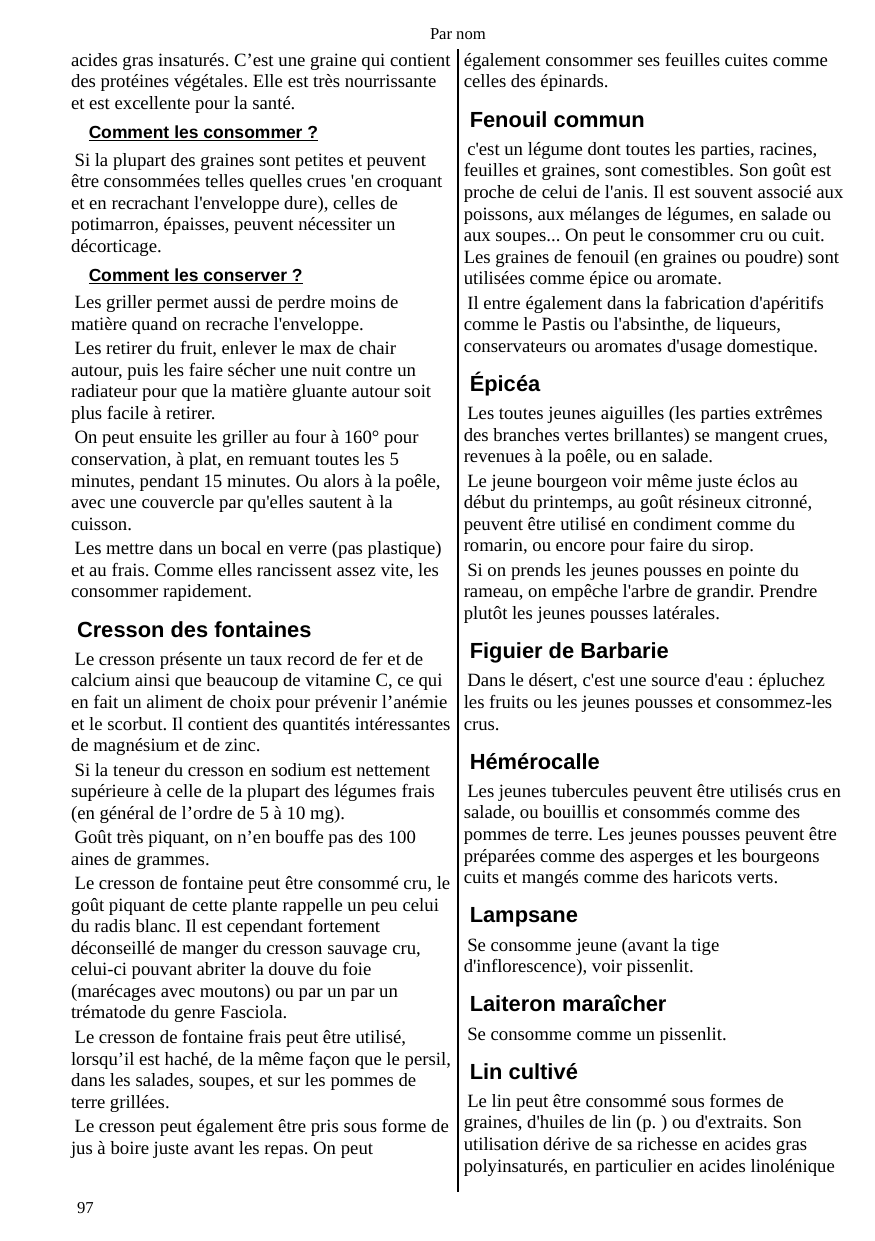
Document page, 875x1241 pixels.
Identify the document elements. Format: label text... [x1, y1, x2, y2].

text Se consomme comme un pissenlit. [463, 1022, 844, 1044]
subtitle Lin cultivé [469, 1059, 844, 1084]
text également consommer ses feuilles cuites comme celles des épinards. [463, 49, 844, 92]
text Si la teneur du cresson en sodium est nettement supérieure à celle de la plupart des légumes frais (en général de l’ordre de 5 à 10 mg). [71, 758, 452, 823]
text Se consomme jeune (avant la tige d'inflorescence), voir pissenlit. [463, 933, 844, 977]
text Dans le désert, c'est une source d'eau : épluchez les fruits ou les jeunes pousses et consommez-les crus. [463, 669, 844, 734]
text Le cresson de fontaine peut être consommé cru, le goût piquant de cette plante rappelle un peu celui du radis blanc. Il est cependant fortement déconseillé de manger du cresson sauvage cru, celui-ci pouvant abriter la douve du foie (marécages avec moutons) ou par un par un trématode du genre Fasciola. [71, 872, 452, 1023]
subtitle Hémérocalle [469, 749, 844, 774]
subtitle Comment les conserver ? [88, 265, 452, 285]
text c'est un légume dont toutes les parties, racines, feuilles et graines, sont comestibles. Son goût est proche de celui de l'anis. Il est souvent associé aux poissons, aux mélanges de légumes, en salade ou aux soupes... On peut le consommer cru ou cuit. Les graines de fenouil (en graines ou poudre) sont utilisées comme épice ou aromate. [463, 138, 844, 289]
text Le jeune bourgeon voir même juste éclos au début du printemps, au goût résineux citronné, peuvent être utilisé en condiment comme du romarin, ou encore pour faire du sirop. [463, 470, 844, 556]
text Les retirer du fruit, enlever le max de chair autour, puis les faire sécher une nuit contre un radiateur pour que la matière gluante autour soit plus facile à retirer. [71, 337, 452, 423]
text Goût très piquant, on n’en bouffe pas des 100 aines de grammes. [71, 826, 452, 869]
text Le cresson peut également être pris sous forme de jus à boire juste avant les repas. On peut [71, 1115, 452, 1158]
subtitle Figuier de Barbarie [469, 638, 844, 663]
text Les jeunes tubercules peuvent être utilisés crus en salade, ou bouillis et consommés comme des pommes de terre. Les jeunes pousses peuvent être préparées comme des asperges et les bourgeons cuits et mangés comme des haricots verts. [463, 780, 844, 888]
subtitle Comment les consommer ? [88, 122, 452, 142]
text Les mettre dans un bocal en verre (pas plastique) et au frais. Comme elles rancissent assez vite, les consommer rapidement. [71, 537, 452, 602]
text acides gras insaturés. C’est une graine qui contient des protéines végétales. Elle est très nourrissante et est excellente pour la santé. [71, 49, 452, 113]
text Le cresson de fontaine frais peut être utilisé, lorsqu’il est haché, de la même façon que le persil, dans les salades, soupes, et sur les pommes de terre grillées. [71, 1026, 452, 1112]
text Les griller permet aussi de perdre moins de matière quand on recrache l'enveloppe. [71, 291, 452, 334]
subtitle Cresson des fontaines [77, 617, 452, 642]
subtitle Lampsane [469, 902, 844, 928]
text Le cresson présente un taux record de fer et de calcium ainsi que beaucoup de vitamine C, ce qui en fait un aliment de choix pour prévenir l’anémie et le scorbut. Il contient des quantités intéressantes de magnésium et de zinc. [71, 648, 452, 756]
text On peut ensuite les griller au four à 160° pour conservation, à plat, en remuant toutes les 5 minutes, pendant 15 minutes. Ou alors à la poêle, avec une couvercle par qu'elles sautent à la cuisson. [71, 426, 452, 534]
text Il entre également dans la fabrication d'apéritifs comme le Pastis ou l'absinthe, de liqueurs, conservateurs ou aromates d'usage domestique. [463, 292, 844, 356]
text Le lin peut être consommé sous formes de graines, d'huiles de lin (p. ) ou d'extraits. Son utilisation dérive de sa richesse en acides gras polyinsaturés, en particulier en acides linolénique [463, 1090, 844, 1176]
text Les toutes jeunes aiguilles (les parties extrêmes des branches vertes brillantes) se mangent crues, revenues à la poêle, ou en salade. [463, 402, 844, 467]
text Si la plupart des graines sont petites et peuvent être consommées telles quelles crues 'en croquant et en recrachant l'enveloppe dure), celles de potimarron, épaisses, peuvent nécessiter un décorticage. [71, 148, 452, 256]
subtitle Fenouil commun [469, 107, 844, 132]
subtitle Épicéa [469, 371, 844, 396]
subtitle Laiteron maraîcher [469, 991, 844, 1017]
text Si on prends les jeunes pousses en pointe du rameau, on empêche l'arbre de grandir. Prendre plutôt les jeunes pousses latérales. [463, 559, 844, 623]
